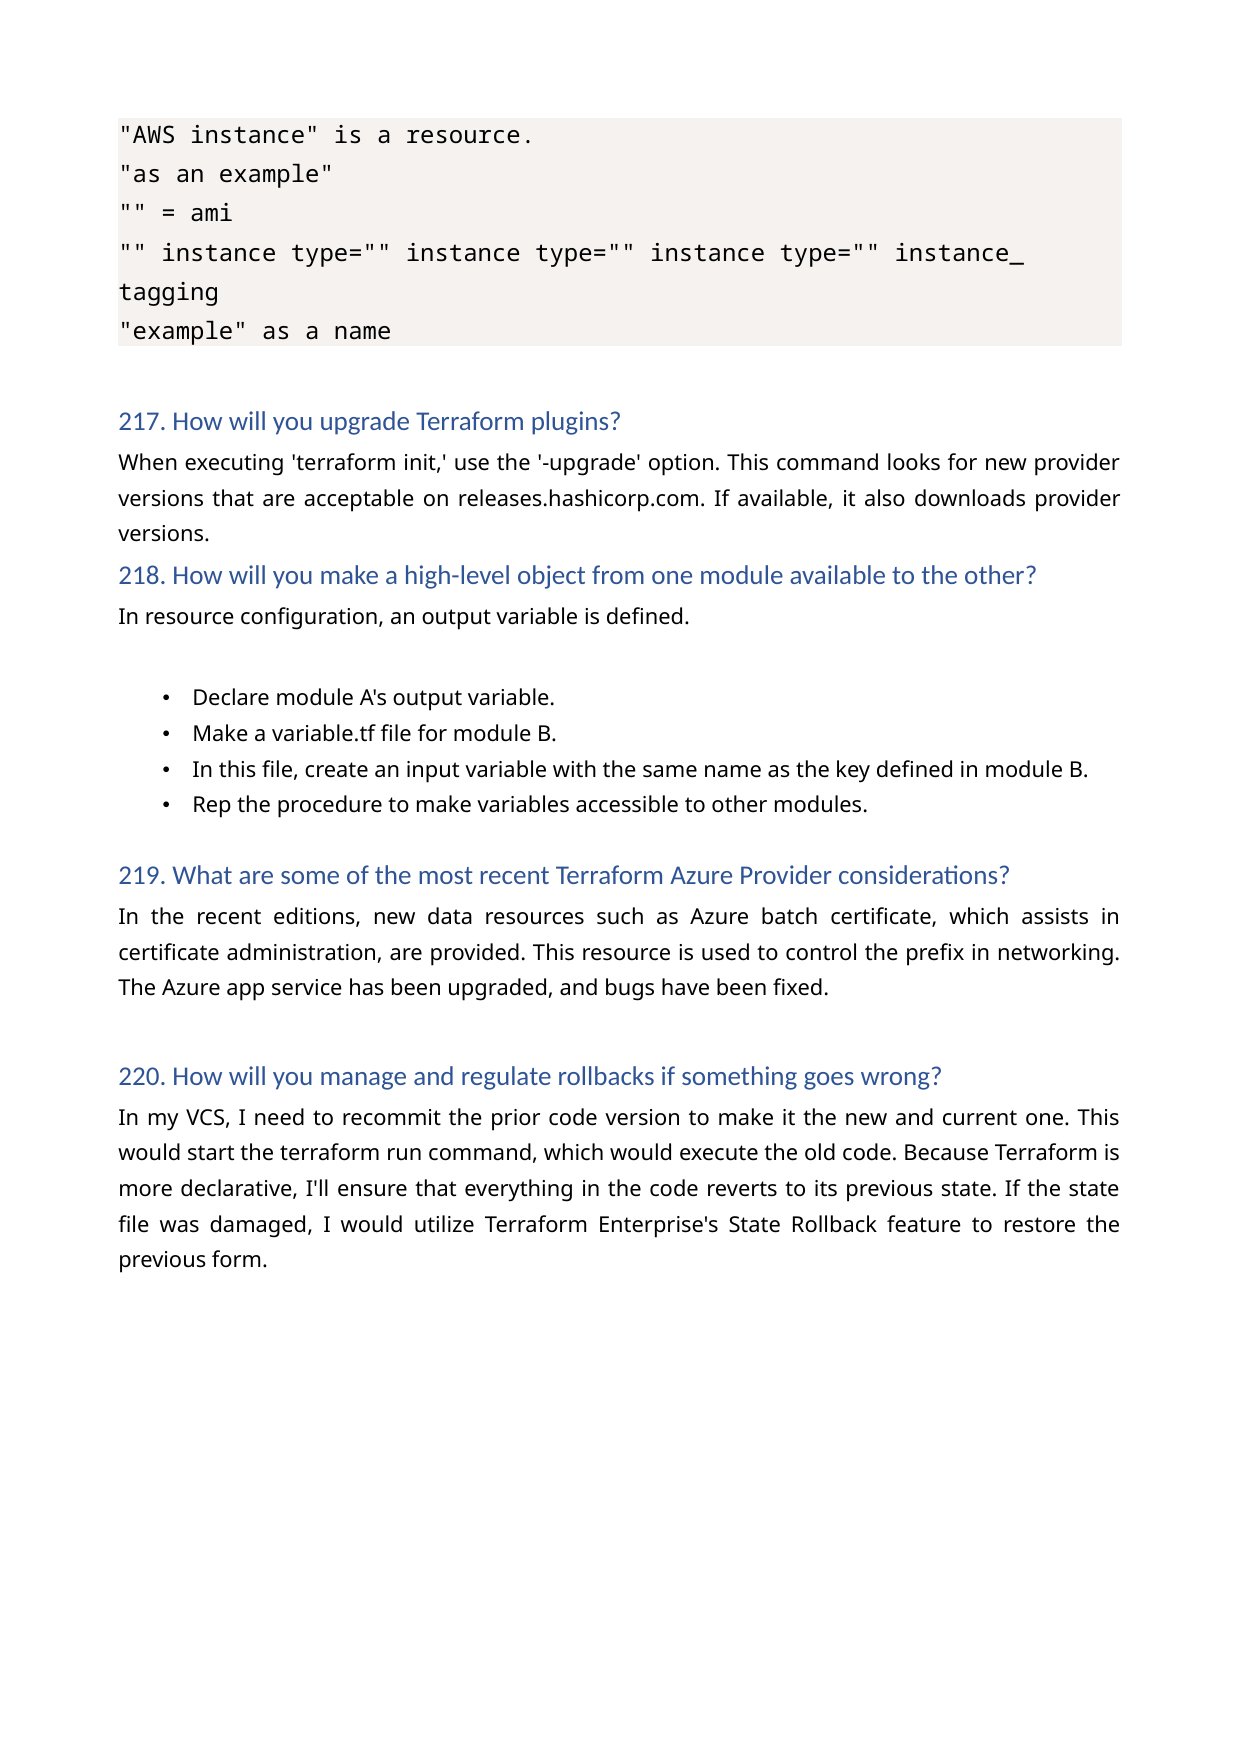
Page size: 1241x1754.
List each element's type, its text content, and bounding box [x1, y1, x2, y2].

text In the recent editions, new data resources such as Azure batch certificate, which assists in certificate administration, are provided. This resource is used to control the prefix in networking. The Azure app service has been upgraded, and bugs have been fixed. [118, 901, 1122, 1002]
list Make a variable.tf file for module B. [162, 718, 1122, 748]
list In this file, create an input variable with the same name as the key defined in module B. [162, 754, 1122, 783]
list Declare module A's output variable. [162, 682, 1122, 712]
text When executing 'terraform init,' use the '-upgrade' option. This command looks for new provider versions that are acceptable on releases.hashicorp.com. If available, it also downloads provider versions. [118, 447, 1122, 548]
subtitle 220. How will you manage and regulate rollbacks if something goes wrong? [118, 1059, 1122, 1092]
subtitle 217. How will you upgrade Terraform plugins? [118, 404, 1122, 437]
text "" instance type="" instance type="" instance type="" instance_ [118, 235, 1122, 268]
subtitle 218. How will you make a high-level object from one module available to the other? [118, 558, 1122, 591]
text "as an example" [118, 157, 1122, 190]
text tagging [118, 274, 1122, 307]
text In resource configuration, an output variable is defined. [118, 601, 1122, 630]
subtitle 219. What are some of the most recent Terraform Azure Provider considerations? [118, 858, 1122, 891]
text "" = ami [118, 196, 1122, 229]
text In my VCS, I need to recommit the prior code version to make it the new and current one. This would start the terraform run command, which would execute the old code. Because Terraform is more declarative, I'll ensure that everything in the code reverts to its previous state. If the state file was damaged, I would utilize Terraform Enterprise's State Rollback feature to restore the previous form. [118, 1101, 1122, 1274]
list Rep the procedure to make variables accessible to other modules. [162, 789, 1122, 819]
text "AWS instance" is a resource. [118, 118, 1122, 151]
text "example" as a name [118, 313, 1122, 346]
